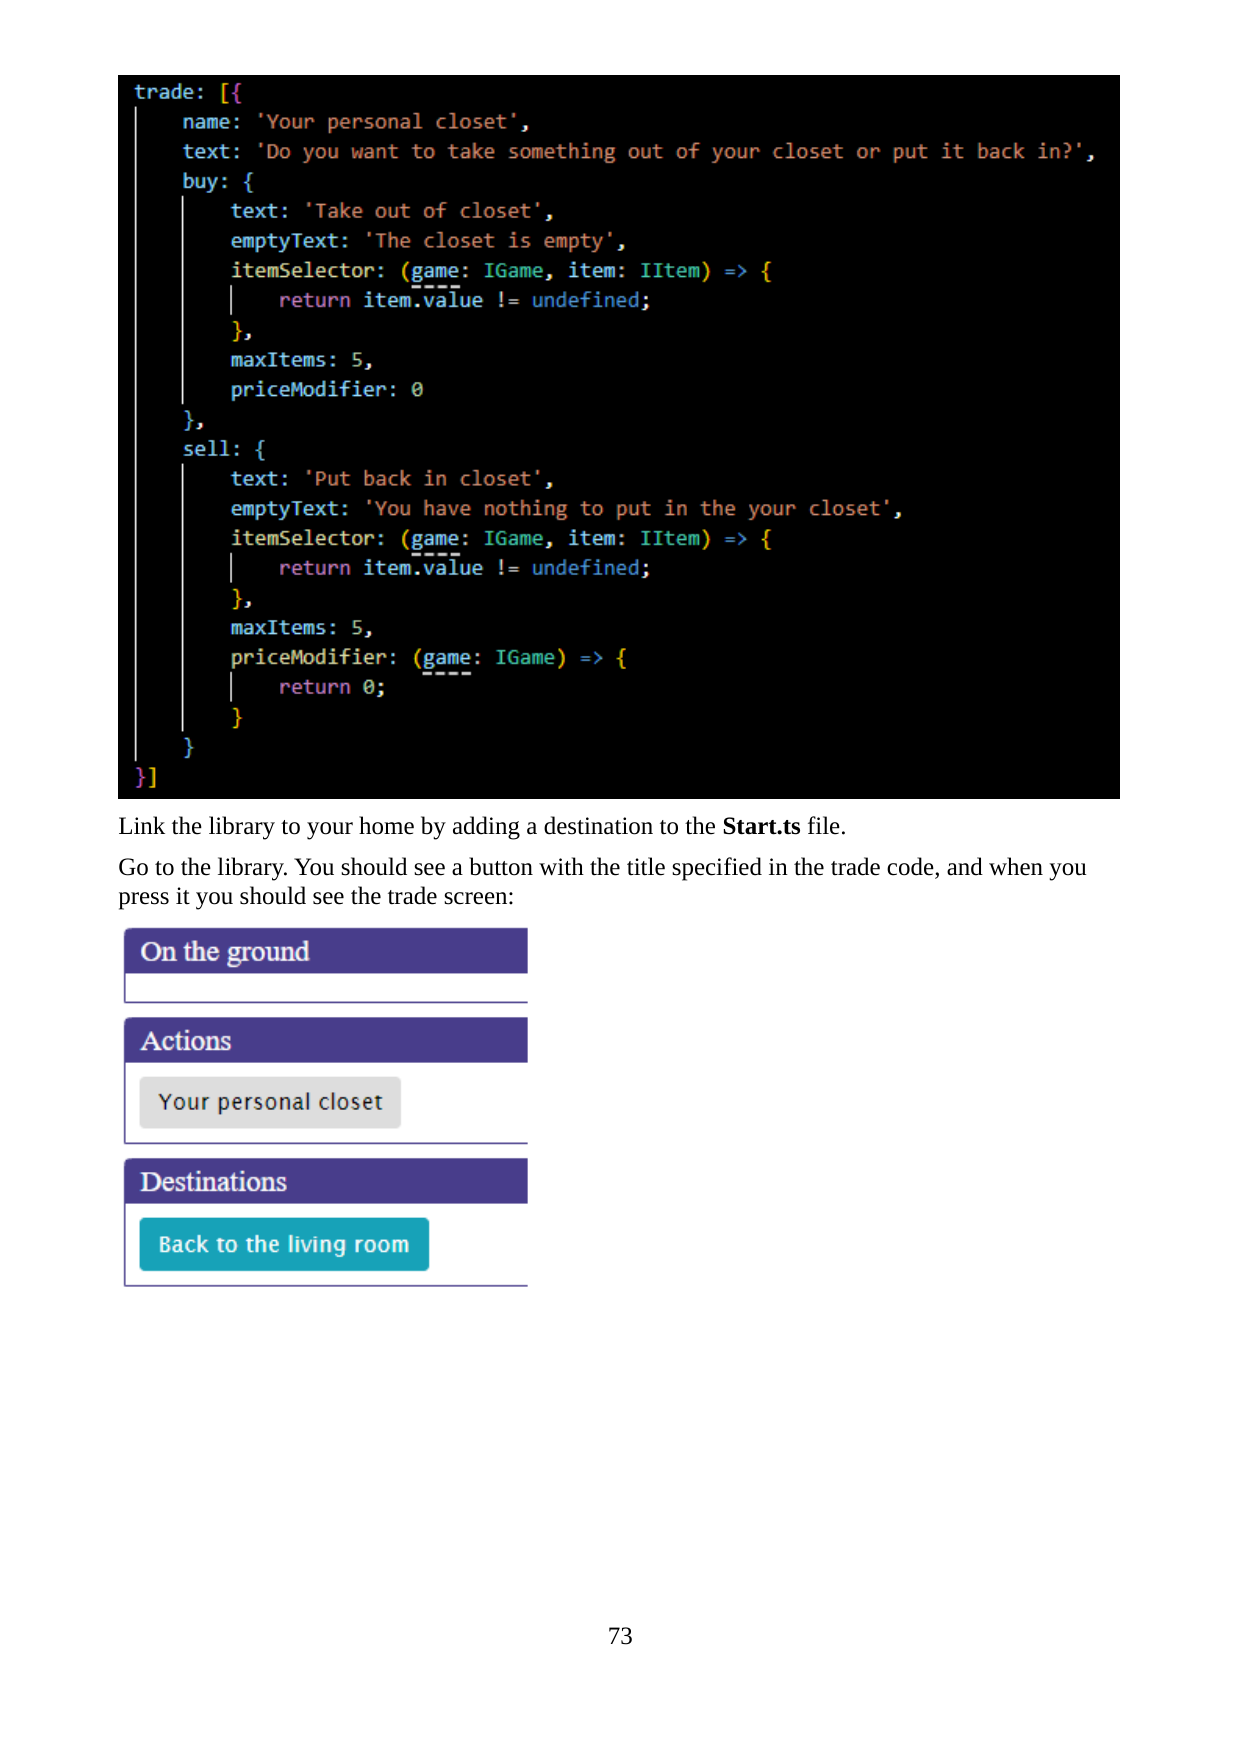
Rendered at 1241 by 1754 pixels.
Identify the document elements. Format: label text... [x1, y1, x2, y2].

text Go to the library. You should see a button with the title specified in the trade code, and when you press it you should see the trade screen: [118, 852, 1122, 910]
text Link the library to your home by adding a destination to the Start.ts file. [118, 811, 1122, 840]
